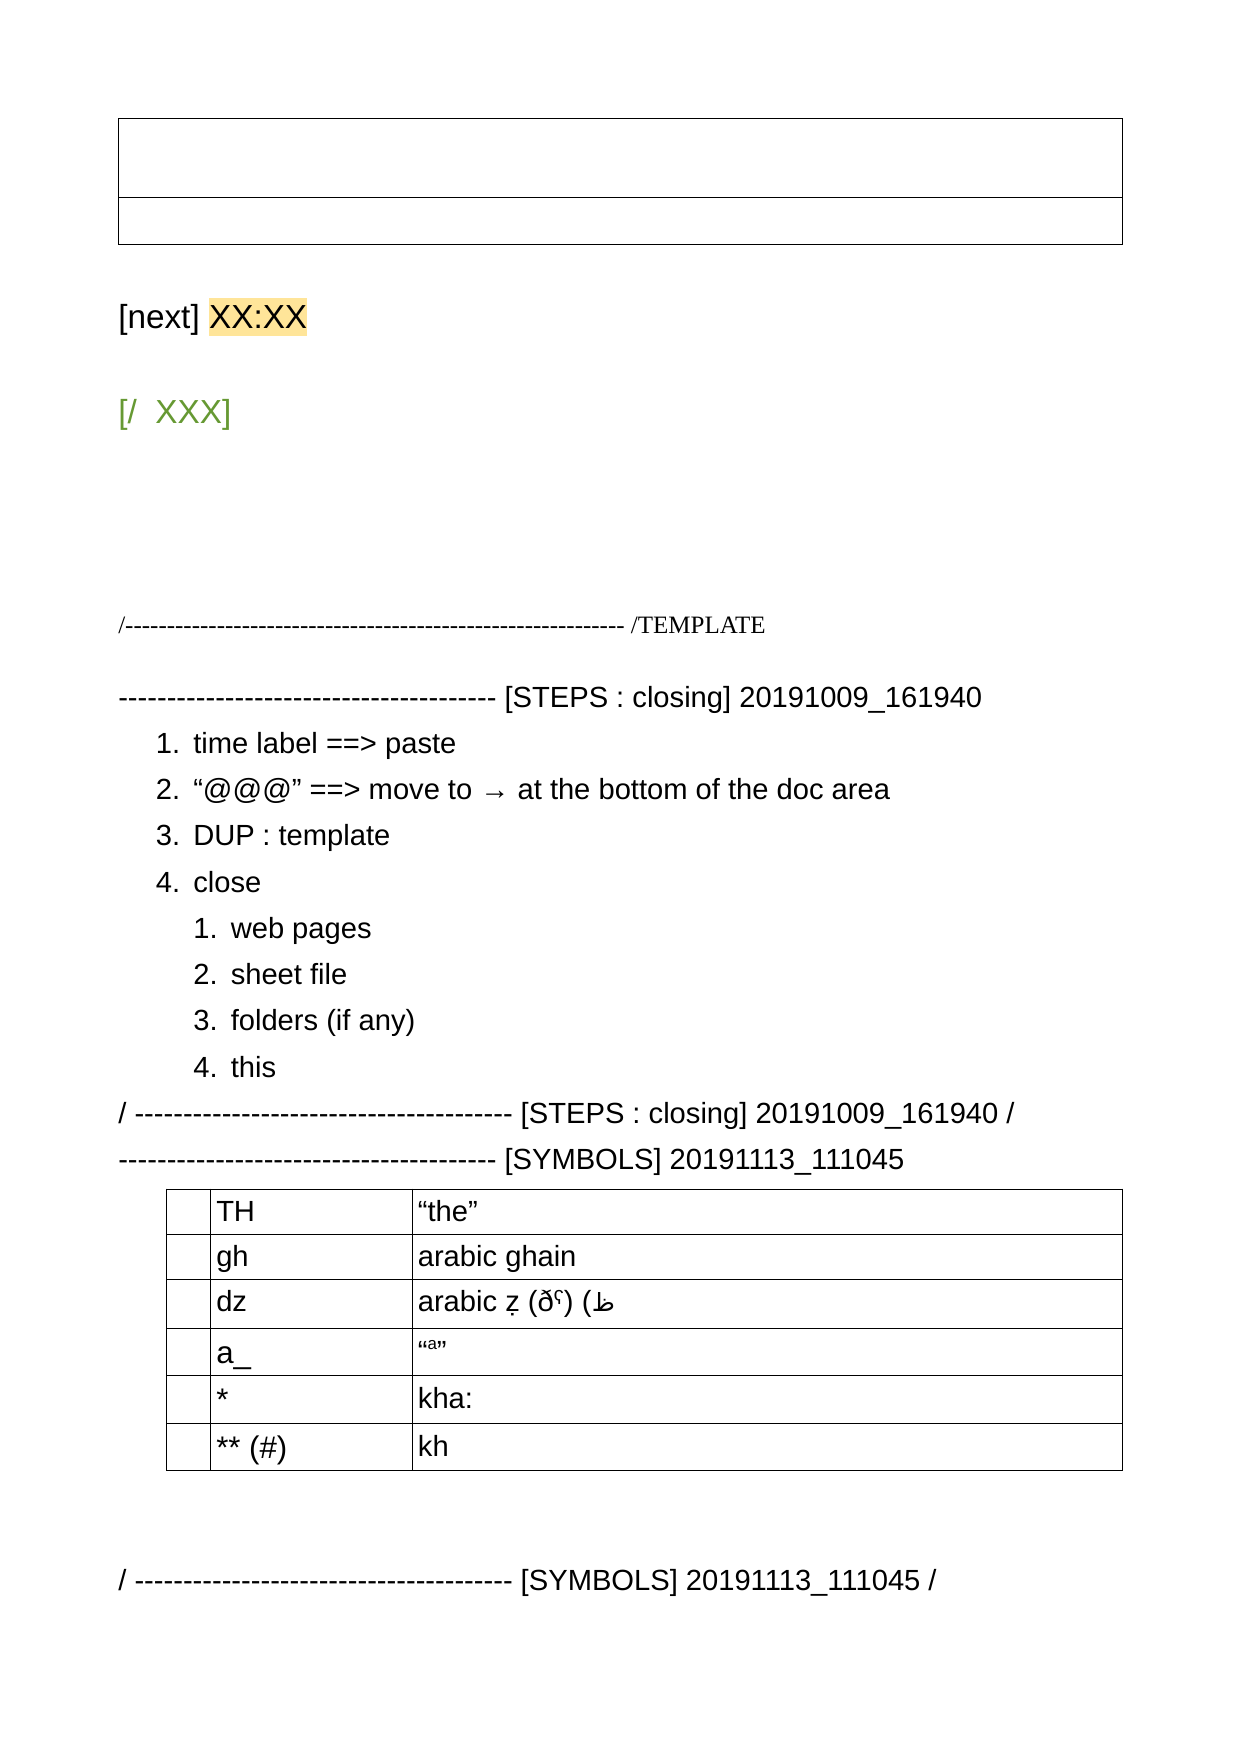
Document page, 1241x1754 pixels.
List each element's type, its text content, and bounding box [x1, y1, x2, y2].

table_cell dz [211, 1280, 412, 1328]
table_header TH [211, 1190, 412, 1233]
table_cell “a” [413, 1329, 1122, 1375]
table_header [167, 1190, 210, 1233]
list sheet file [193, 957, 1122, 991]
text / --------------------------------------- [STEPS : closing] 20191009_161940 / [118, 1096, 1122, 1129]
list web pages [193, 911, 1122, 944]
list this [193, 1050, 1122, 1083]
table_cell [167, 1376, 210, 1423]
text --------------------------------------- [STEPS : closing] 20191009_161940 [118, 680, 1122, 713]
table_header [119, 119, 1122, 197]
table_cell arabic ẓ (ðˁ) (ظ [413, 1280, 1122, 1328]
table_cell a_ [211, 1329, 412, 1375]
text /------------------------------------------------------------ /TEMPLATE [118, 610, 1122, 638]
table_header “the” [413, 1190, 1122, 1233]
list close [156, 865, 1122, 898]
text [next] XX:XX [118, 297, 1122, 336]
list DUP : template [156, 818, 1122, 852]
table_cell arabic ghain [413, 1235, 1122, 1279]
text [/ XXX] [118, 392, 1122, 430]
table_cell [167, 1424, 210, 1470]
table_cell [119, 198, 1122, 244]
list time label ==> paste [156, 726, 1122, 759]
table_cell kh [413, 1424, 1122, 1470]
table_cell [167, 1280, 210, 1328]
list folders (if any) [193, 1003, 1122, 1037]
table_cell * [211, 1376, 412, 1423]
table_cell [167, 1235, 210, 1279]
table_cell kha: [413, 1376, 1122, 1423]
table_cell [167, 1329, 210, 1375]
table_cell ** (#) [211, 1424, 412, 1470]
text / --------------------------------------- [SYMBOLS] 20191113_111045 / [118, 1563, 1122, 1596]
text --------------------------------------- [SYMBOLS] 20191113_111045 [118, 1142, 1122, 1176]
table_cell gh [211, 1235, 412, 1279]
list “@@@” ==> move to → at the bottom of the doc area [156, 772, 1122, 806]
